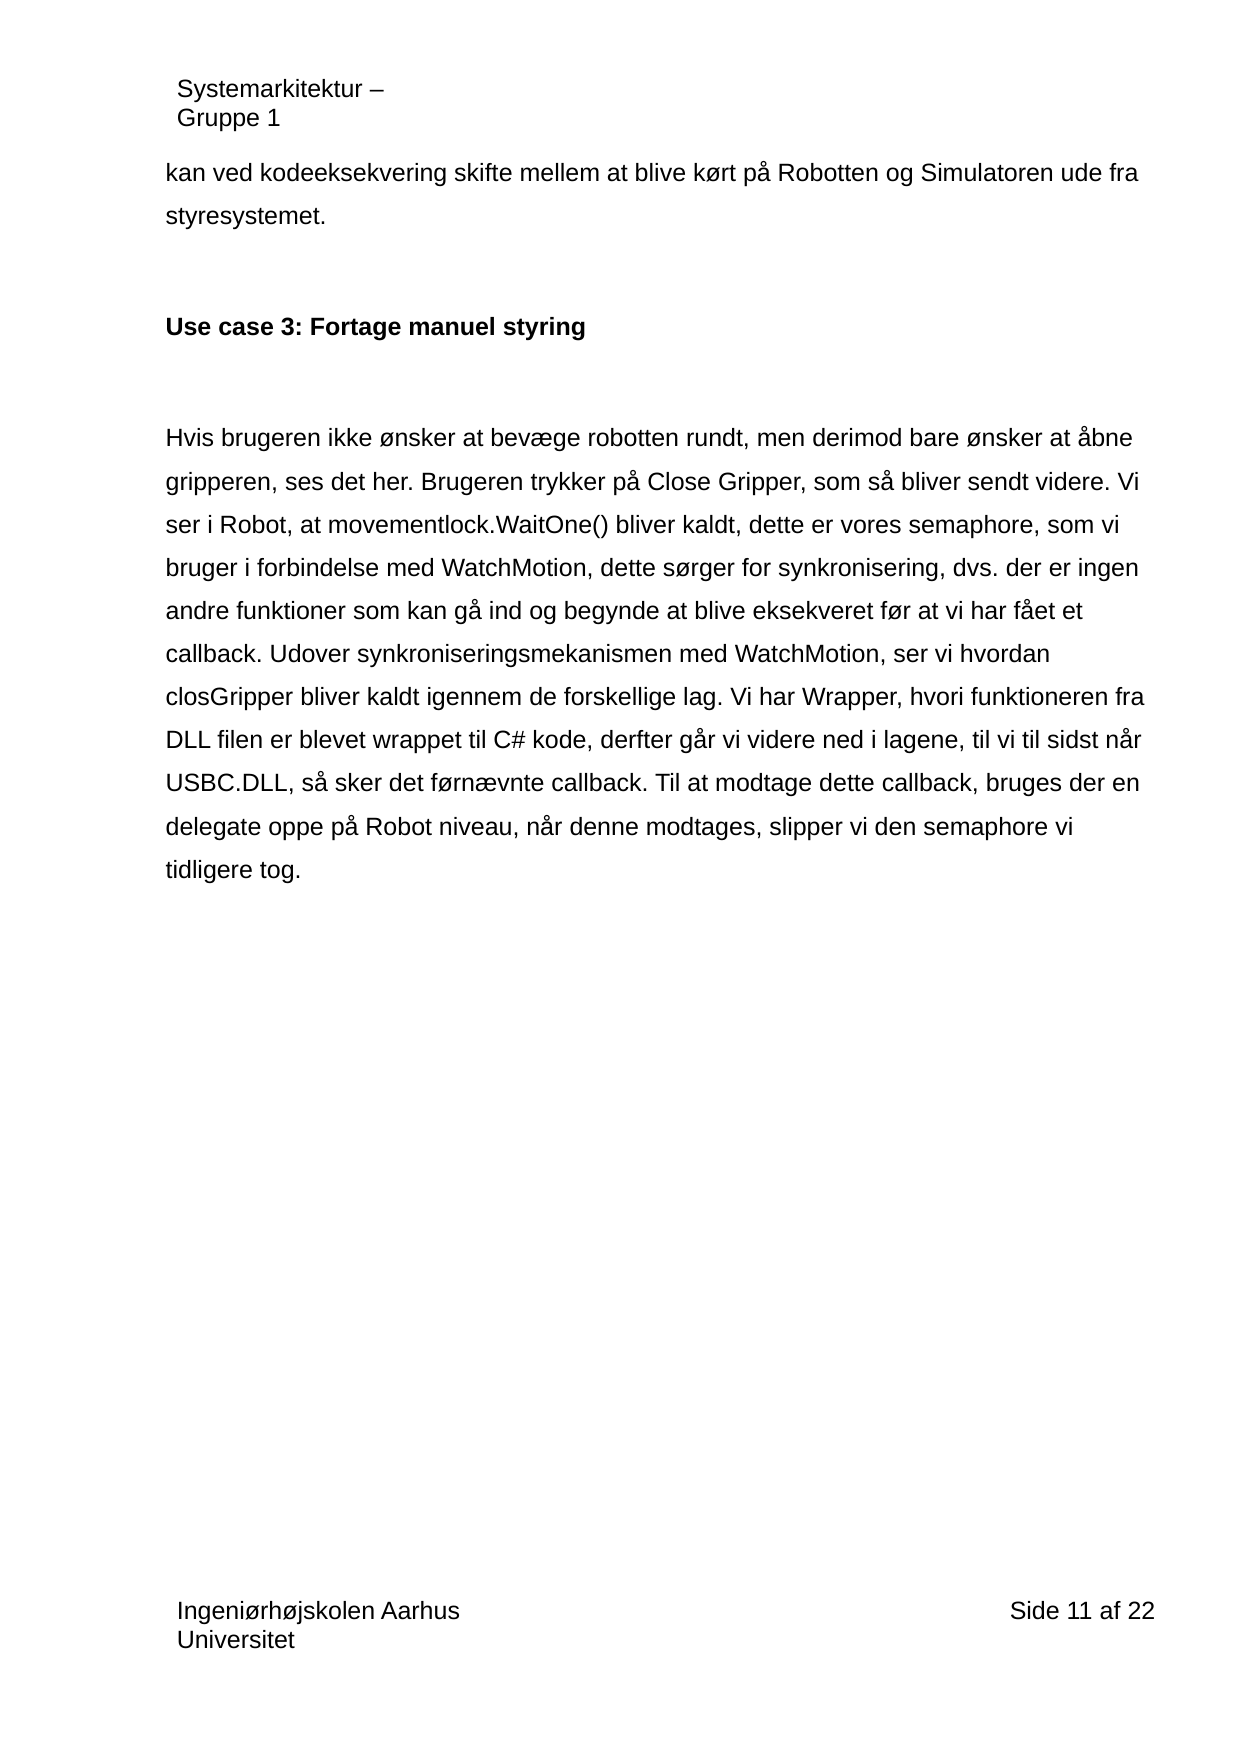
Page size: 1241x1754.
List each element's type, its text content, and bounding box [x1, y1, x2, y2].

text kan ved kodeeksekvering skifte mellem at blive kørt på Robotten og Simulatoren ude fra styresystemet. [165, 158, 1152, 229]
text Use case 3: Fortage manuel styring [165, 312, 1152, 341]
text Hvis brugeren ikke ønsker at bevæge robotten rundt, men derimod bare ønsker at åbne gripperen, ses det her. Brugeren trykker på Close Gripper, som så bliver sendt videre. Vi ser i Robot, at movementlock.WaitOne() bliver kaldt, dette er vores semaphore, som vi bruger i forbindelse med WatchMotion, dette sørger for synkronisering, dvs. der er ingen andre funktioner som kan gå ind og begynde at blive eksekveret før at vi har fået et callback. Udover synkroniseringsmekanismen med WatchMotion, ser vi hvordan closGripper bliver kaldt igennem de forskellige lag. Vi har Wrapper, hvori funktioneren fra DLL filen er blevet wrappet til C# kode, derfter går vi videre ned i lagene, til vi til sidst når USBC.DLL, så sker det førnævnte callback. Til at modtage dette callback, bruges der en delegate oppe på Robot niveau, når denne modtages, slipper vi den semaphore vi tidligere tog. [165, 423, 1152, 883]
